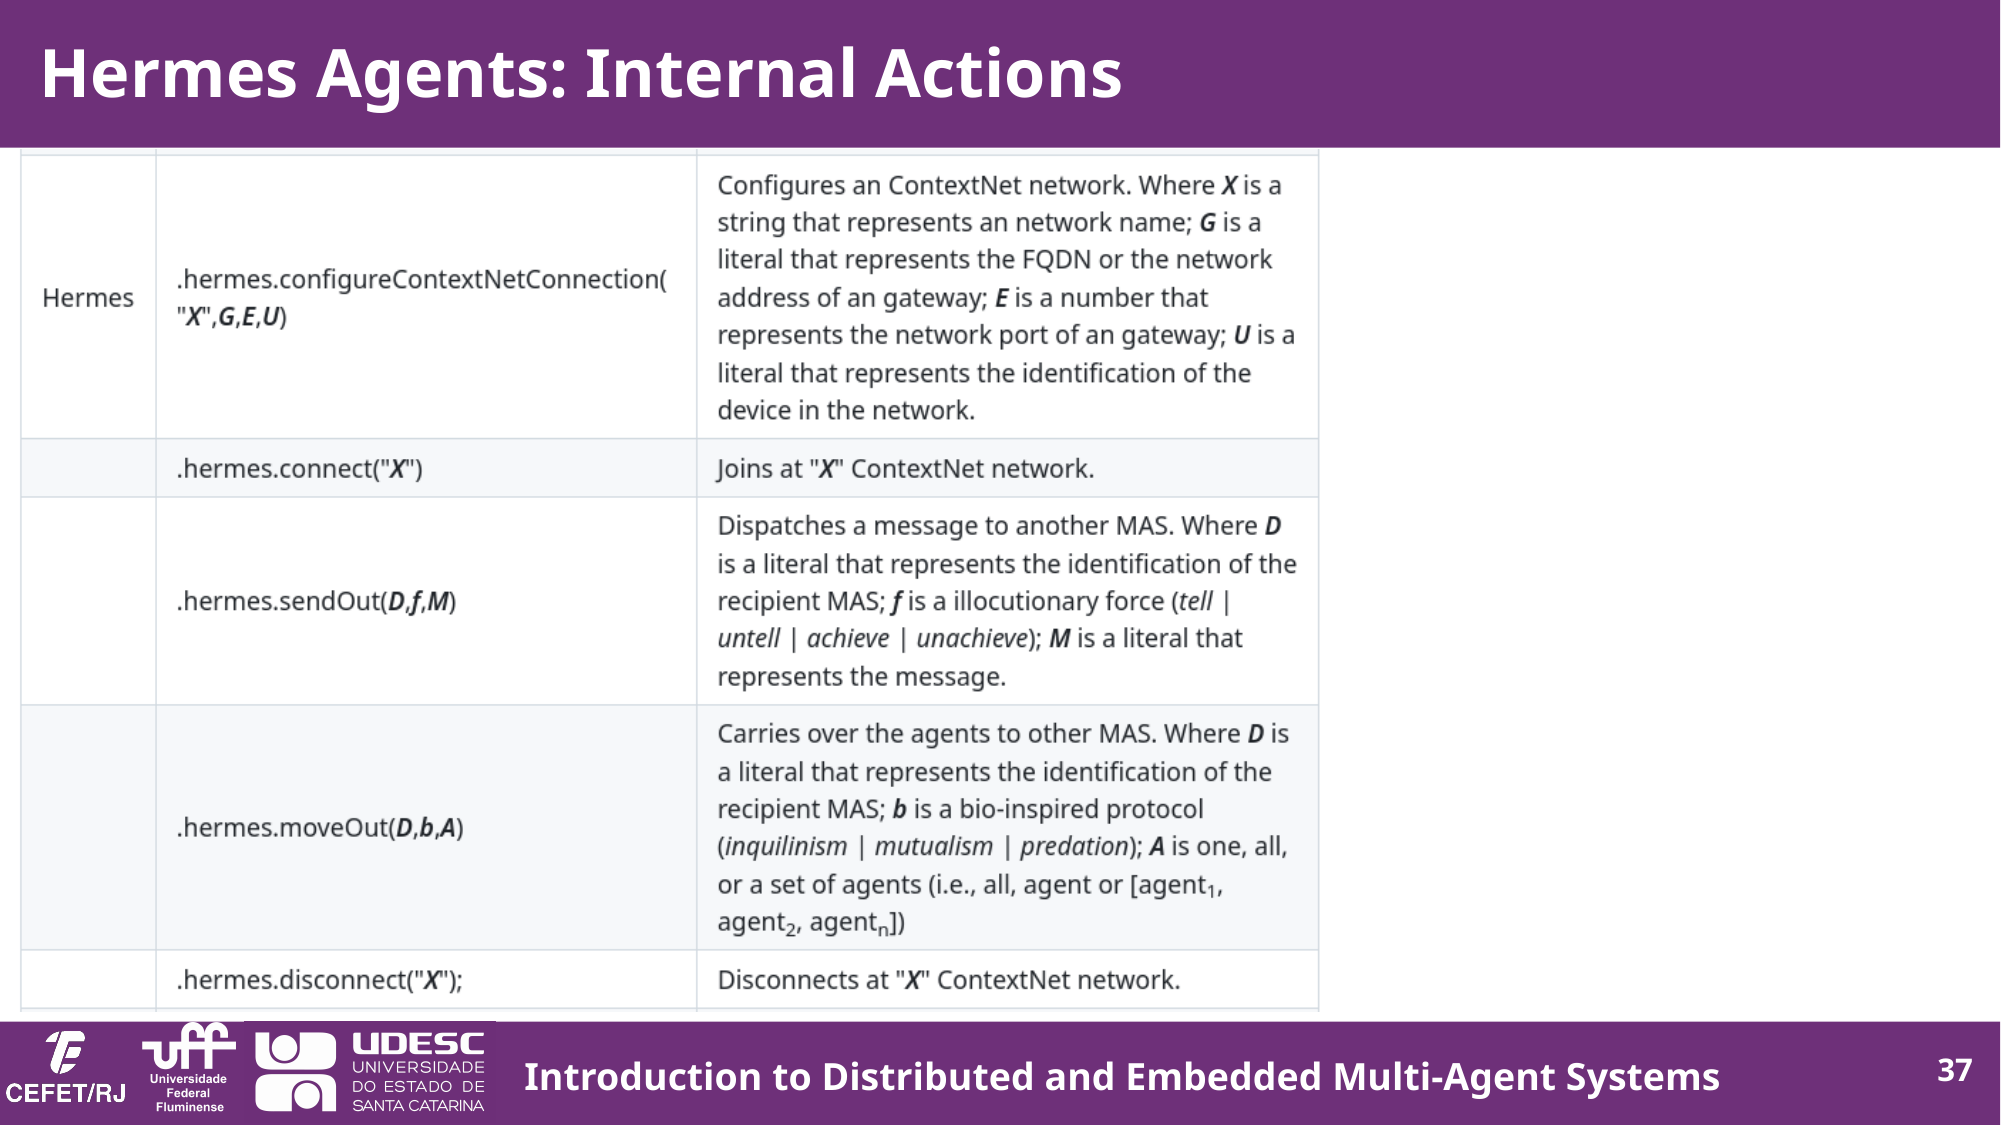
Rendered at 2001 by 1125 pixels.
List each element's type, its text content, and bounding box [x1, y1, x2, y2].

picture [6, 149, 1331, 1125]
text_box Hermes Agents: Internal Actions [25, 23, 1999, 119]
picture [244, 1021, 496, 1123]
picture [141, 1021, 237, 1117]
